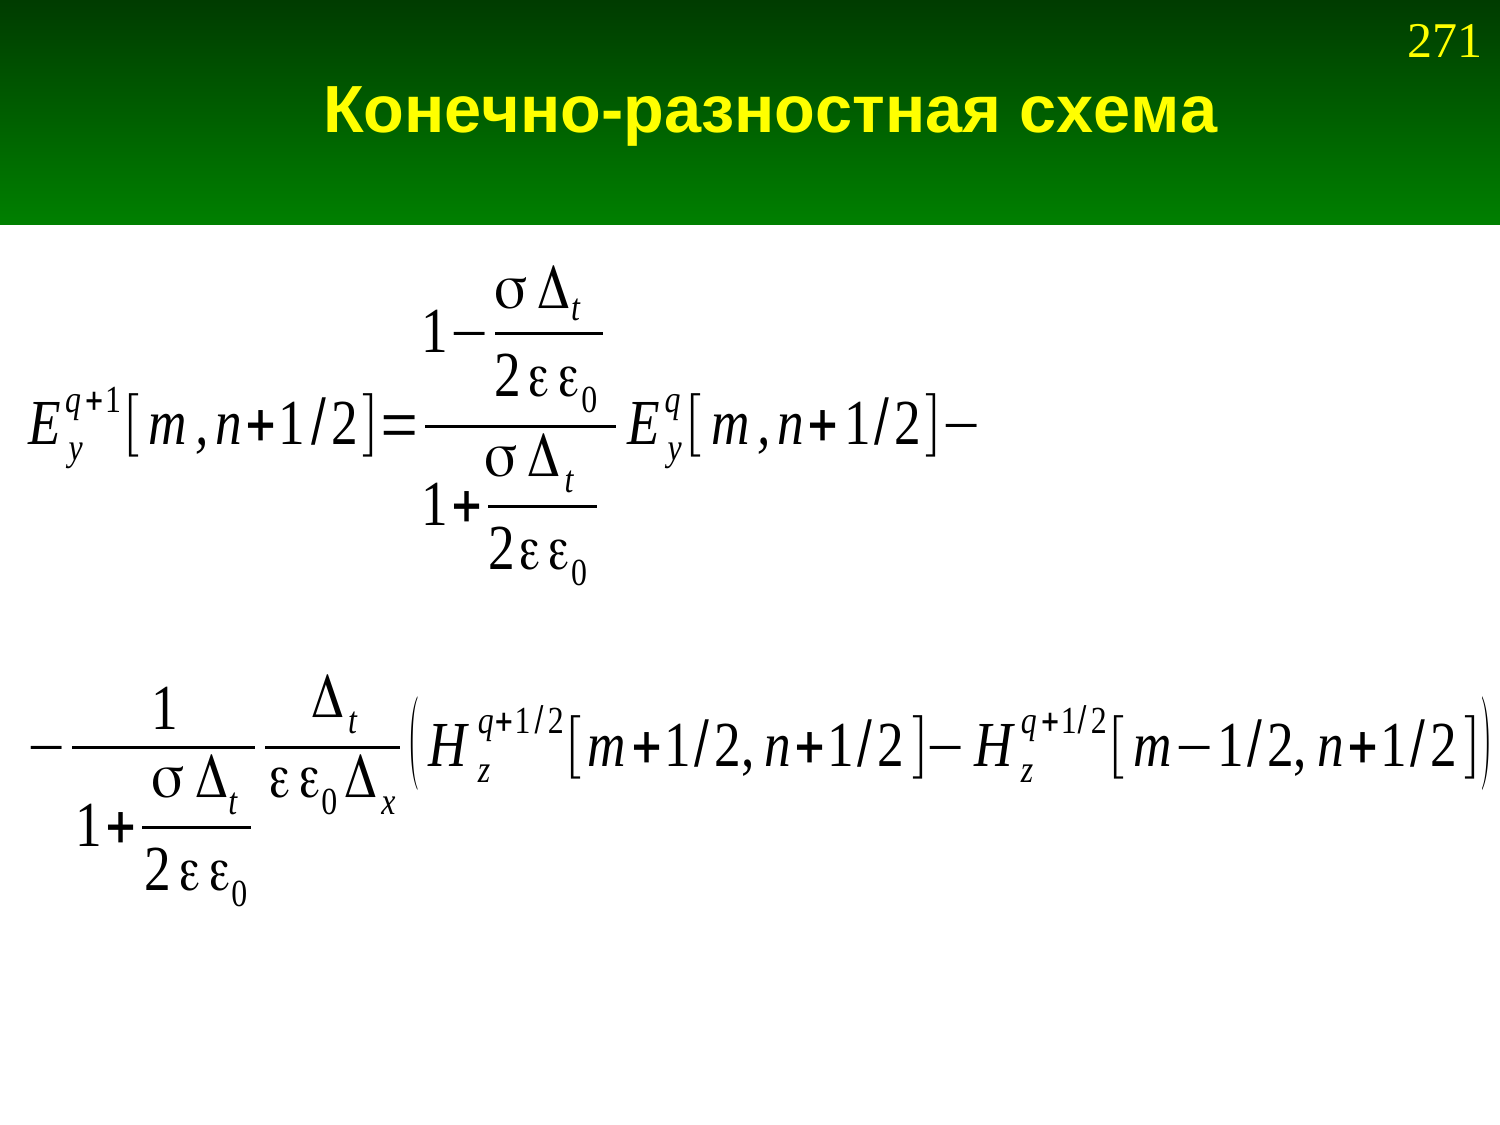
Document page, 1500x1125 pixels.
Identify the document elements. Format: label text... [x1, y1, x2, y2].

chart [11, 259, 1500, 914]
title Конечно-разностная схема [100, 7, 1441, 204]
